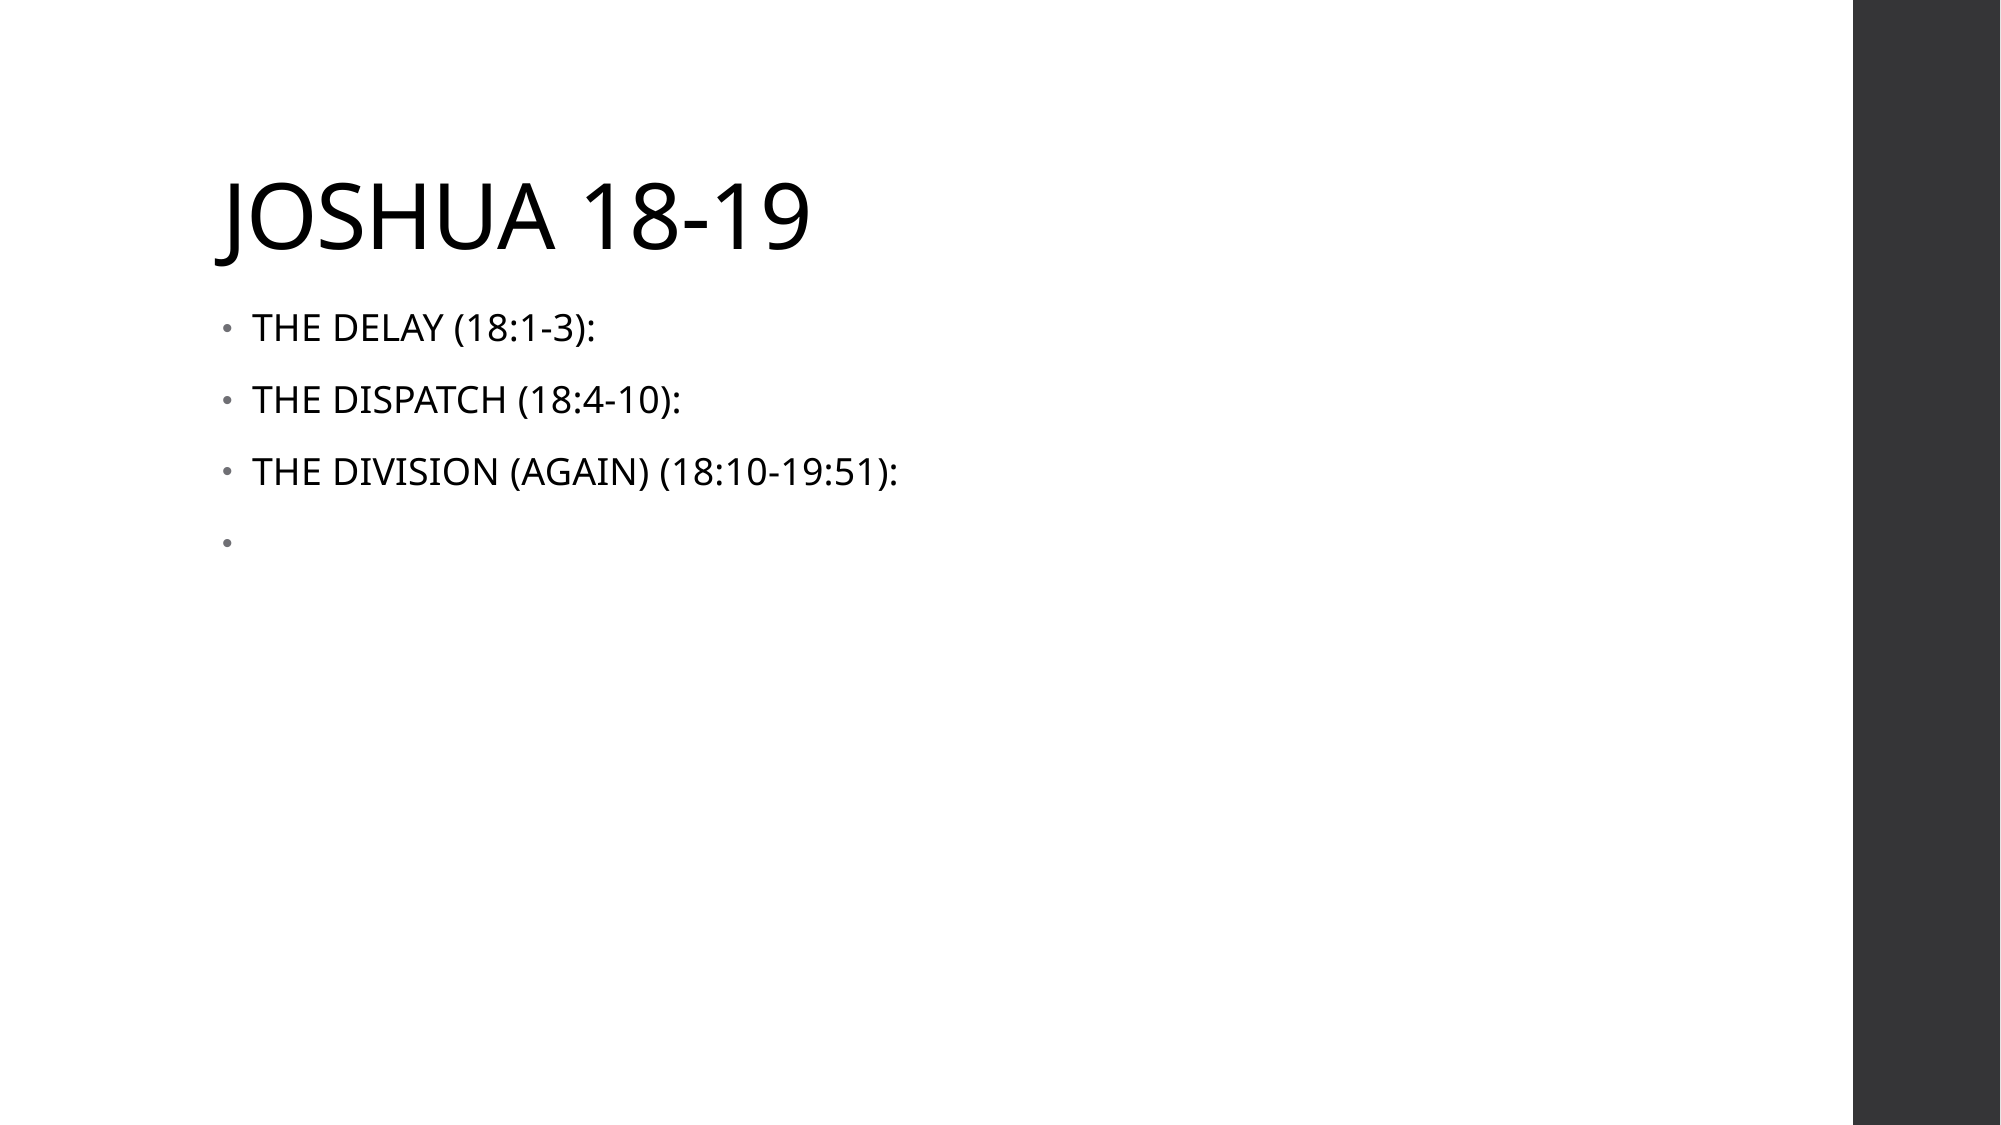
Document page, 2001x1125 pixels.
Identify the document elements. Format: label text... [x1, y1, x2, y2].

title JOSHUA 18-19 [206, 60, 1797, 278]
list THE DELAY (18:1-3): THE DISPATCH (18:4-10): THE DIVISION (AGAIN) (18:10-19:51): [206, 299, 1617, 1014]
